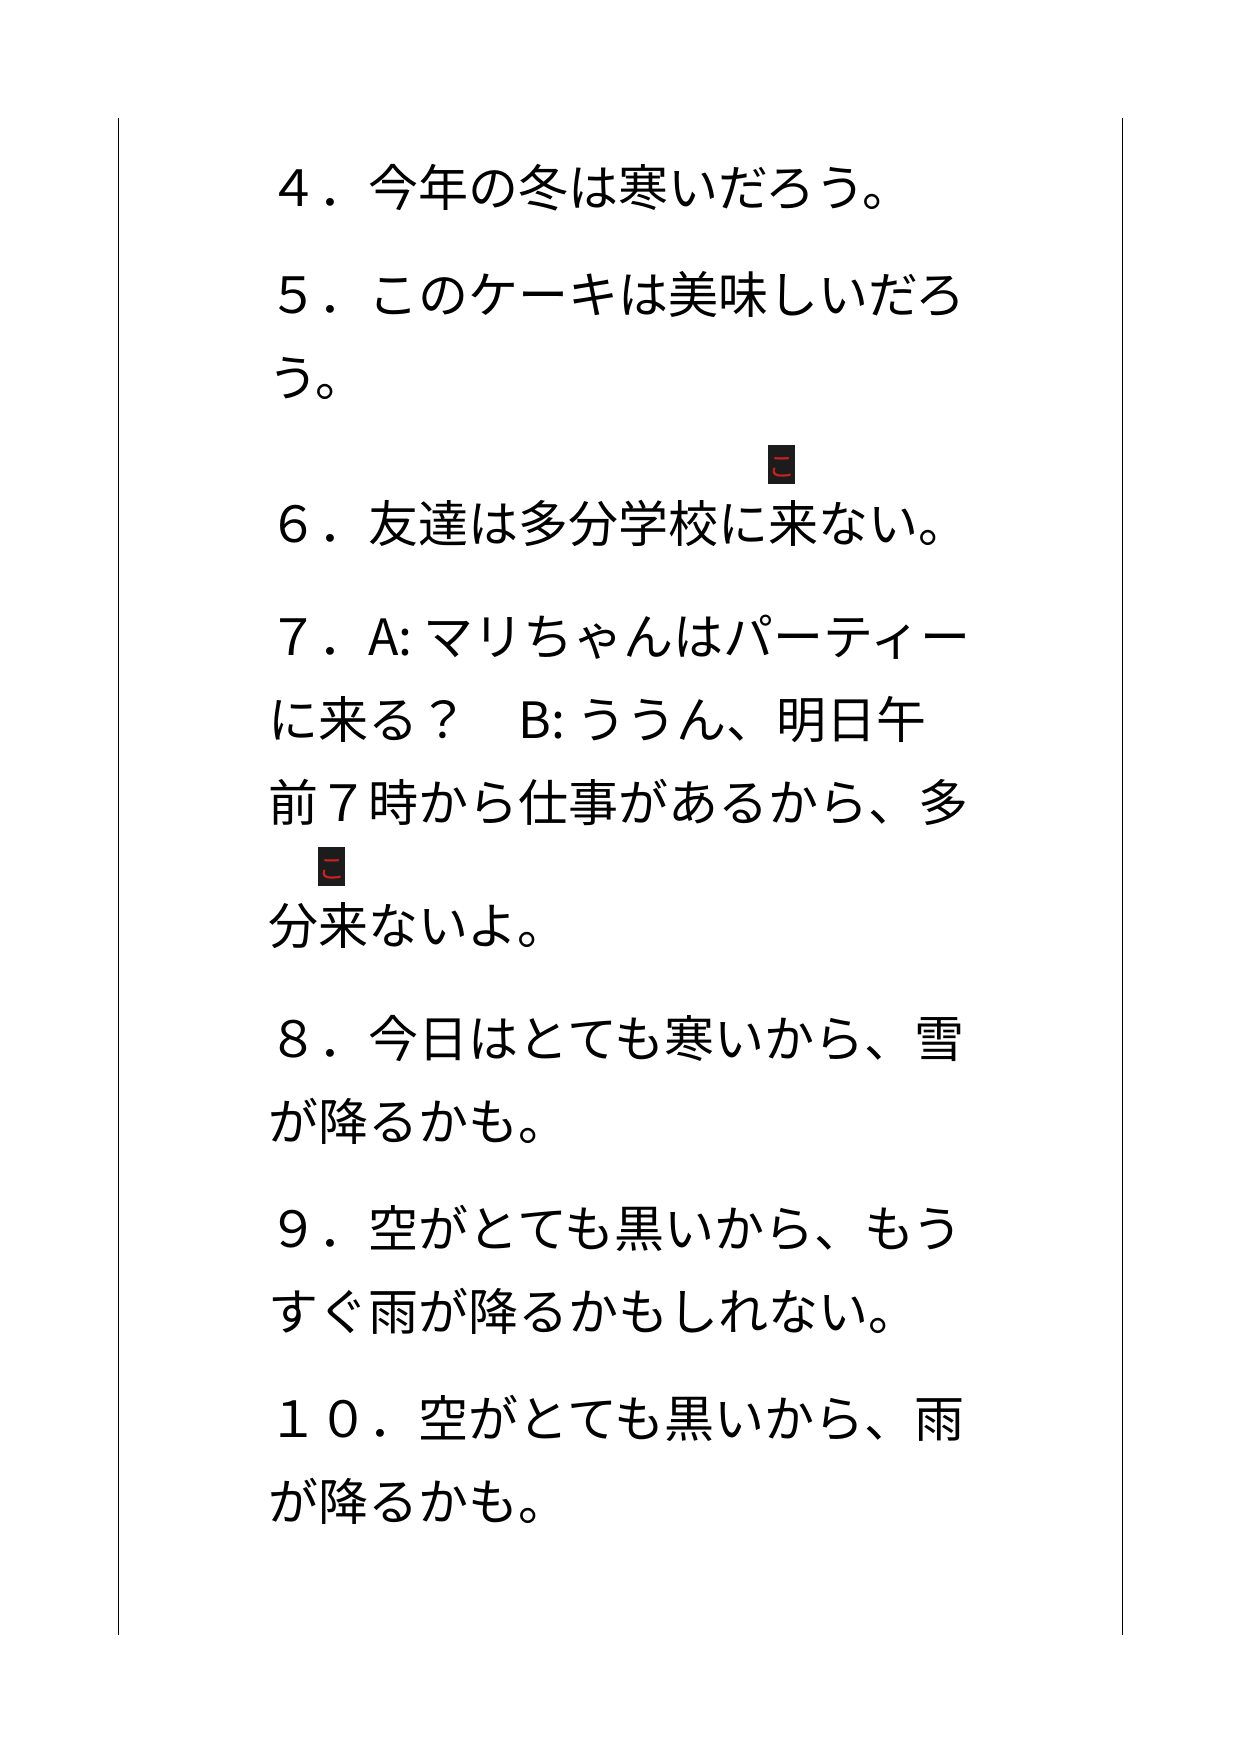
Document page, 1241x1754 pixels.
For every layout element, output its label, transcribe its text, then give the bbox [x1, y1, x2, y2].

text ７．A: マリちゃんはパーティーに来る？ B: ううん、明日午前７時から仕事があるから、多分来こないよ。 [268, 597, 972, 959]
text ６．友達は多分学校に来こない。 [268, 445, 972, 557]
text ８．今日はとても寒いから、雪が降るかも。 [268, 999, 972, 1155]
text ４．今年の冬は寒いだろう。 [268, 148, 972, 221]
text １０．空がとても黒いから、雨が降るかも。 [268, 1379, 972, 1535]
text ５．このケーキは美味しいだろう。 [268, 255, 972, 411]
text ９．空がとても黒いから、もうすぐ雨が降るかもしれない。 [268, 1189, 972, 1345]
